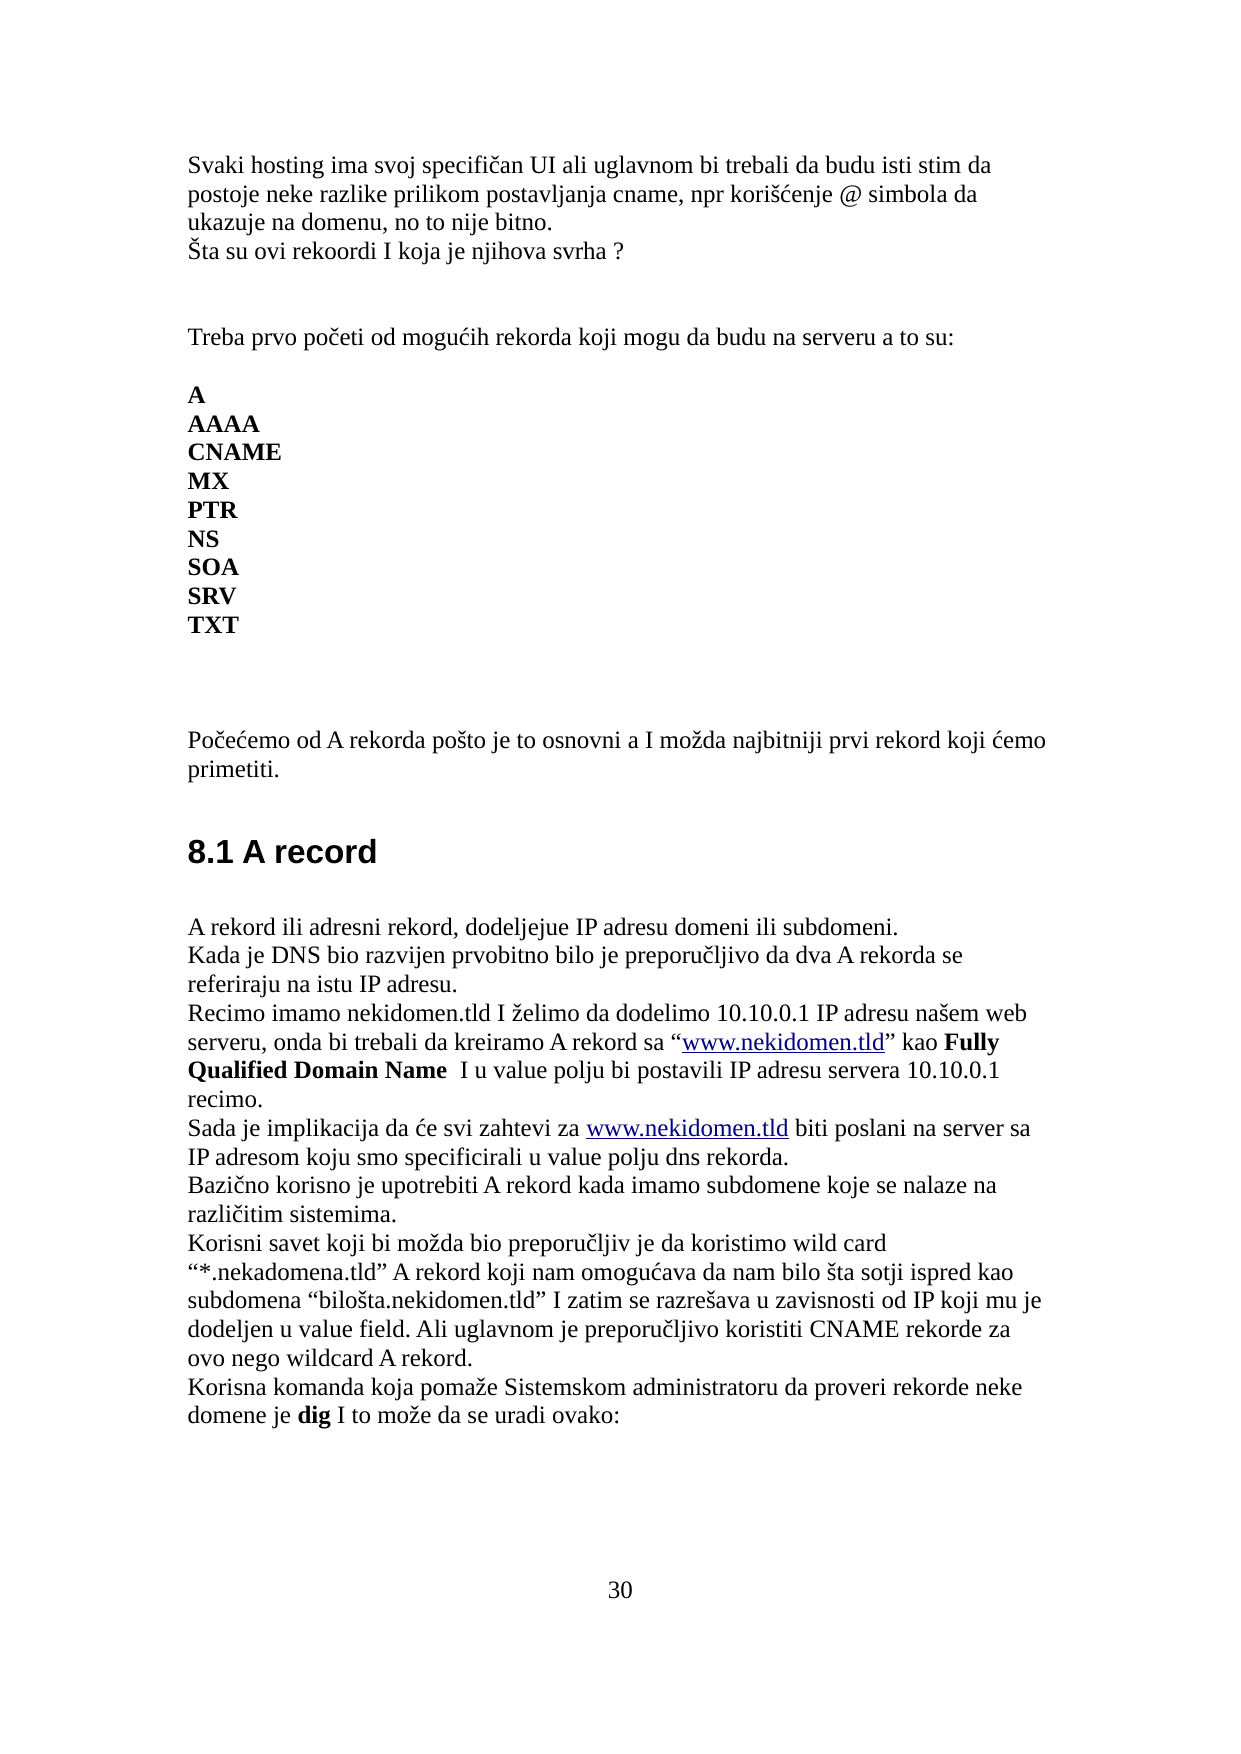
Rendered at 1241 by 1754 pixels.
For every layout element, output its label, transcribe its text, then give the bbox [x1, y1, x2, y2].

text Bazično korisno je upotrebiti A rekord kada imamo subdomene koje se nalaze na različitim sistemima. [187, 1171, 1053, 1228]
text Kada je DNS bio razvijen prvobitno bilo je preporučljivo da dva A rekorda se referiraju na istu IP adresu. [187, 941, 1053, 998]
text Počećemo od A rekorda pošto je to osnovni a I možda najbitniji prvi rekord koji ćemo primetiti. [187, 725, 1053, 782]
text Treba prvo početi od mogućih rekorda koji mogu da budu na serveru a to su: [187, 322, 1053, 351]
text Korisna komanda koja pomaže Sistemskom administratoru da proveri rekorde neke domene je dig I to može da se uradi ovako: [187, 1372, 1053, 1429]
text Korisni savet koji bi možda bio preporučljiv je da koristimo wild card “*.nekadomena.tld” A rekord koji nam omogućava da nam bilo šta sotji ispred kao subdomena “bilošta.nekidomen.tld” I zatim se razrešava u zavisnosti od IP koji mu je dodeljen u value field. Ali uglavnom je preporučljivo koristiti CNAME rekorde za ovo nego wildcard A rekord. [187, 1228, 1053, 1372]
subtitle 8.1 A record [187, 832, 1053, 871]
text Svaki hosting ima svoj specifičan UI ali uglavnom bi trebali da budu isti stim da postoje neke razlike prilikom postavljanja cname, npr korišćenje @ simbola da ukazuje na domenu, no to nije bitno. [187, 150, 1053, 236]
text A AAAA CNAME MX PTR NS SOA SRV TXT [187, 380, 1053, 667]
text Recimo imamo nekidomen.tld I želimo da dodelimo 10.10.0.1 IP adresu našem web serveru, onda bi trebali da kreiramo A rekord sa “www.nekidomen.tld” kao Fully Qualified Domain Name I u value polju bi postavili IP adresu servera 10.10.0.1 recimo. [187, 998, 1053, 1113]
text Sada je implikacija da će svi zahtevi za www.nekidomen.tld biti poslani na server sa IP adresom koju smo specificirali u value polju dns rekorda. [187, 1113, 1053, 1171]
text A rekord ili adresni rekord, dodeljejue IP adresu domeni ili subdomeni. [187, 912, 1053, 941]
text Šta su ovi rekoordi I koja je njihova svrha ? [187, 236, 1053, 265]
